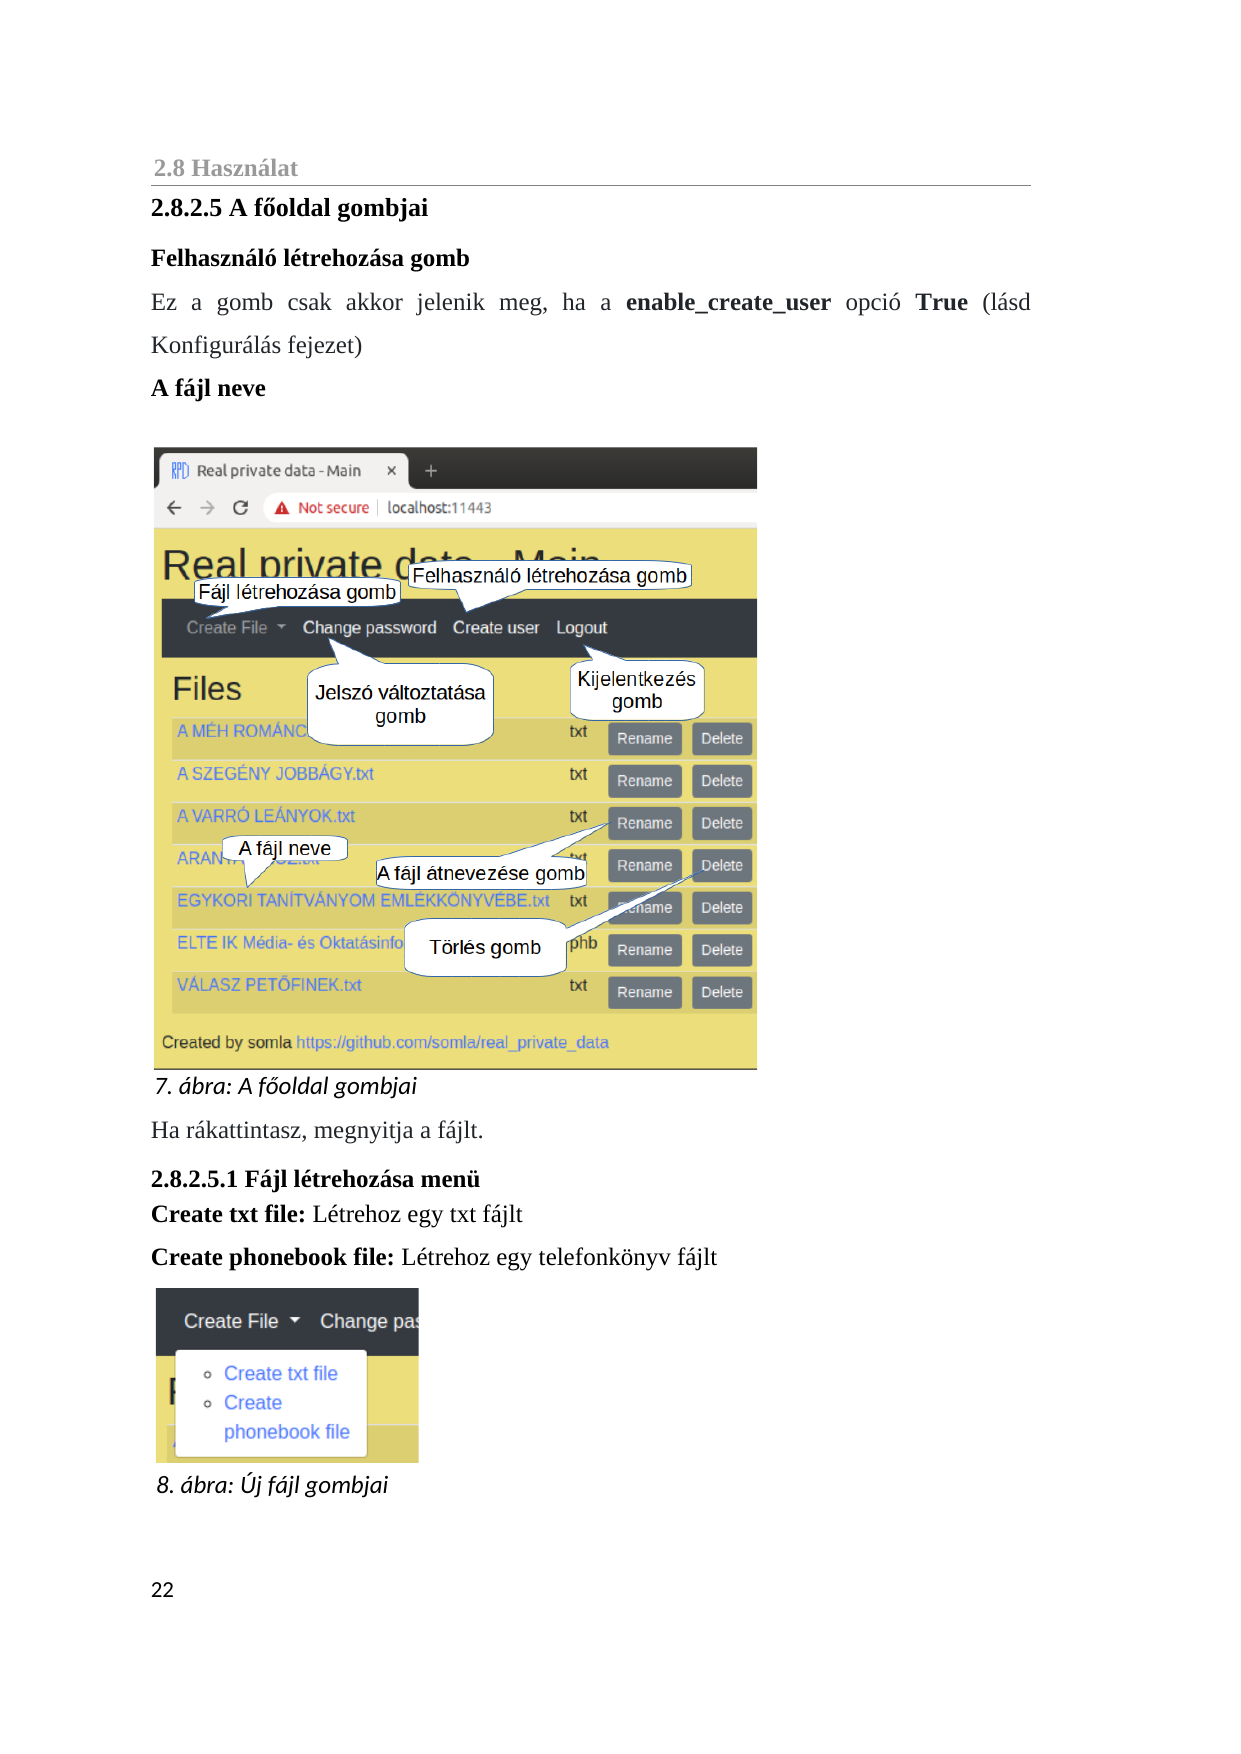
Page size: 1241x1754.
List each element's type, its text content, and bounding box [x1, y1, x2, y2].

text Ha rákattintasz, megnyitja a fájlt. [151, 416, 1031, 1144]
picture [155, 1288, 419, 1463]
text Ez a gomb csak akkor jelenik meg, ha a enable_create_user opció True (lásd Konfigurálás fejezet) [151, 287, 1031, 358]
text A fájl neve [151, 373, 1031, 402]
text Create phonebook file: Létrehoz egy telefonkönyv fájlt [151, 1242, 1031, 1271]
text 8. ábra: Új fájl gombjai [156, 1463, 419, 1499]
subtitle [154, 435, 757, 447]
text 7. ábra: A főoldal gombjai [154, 1070, 757, 1101]
subtitle A főoldal gombjai [151, 192, 1031, 222]
picture [153, 447, 758, 1070]
subtitle Fájl létrehozása menü [151, 1164, 1031, 1193]
text Create txt file: Létrehoz egy txt fájlt [151, 1199, 1031, 1228]
text [156, 1276, 419, 1288]
text Felhasználó létrehozása gomb [151, 243, 1031, 272]
